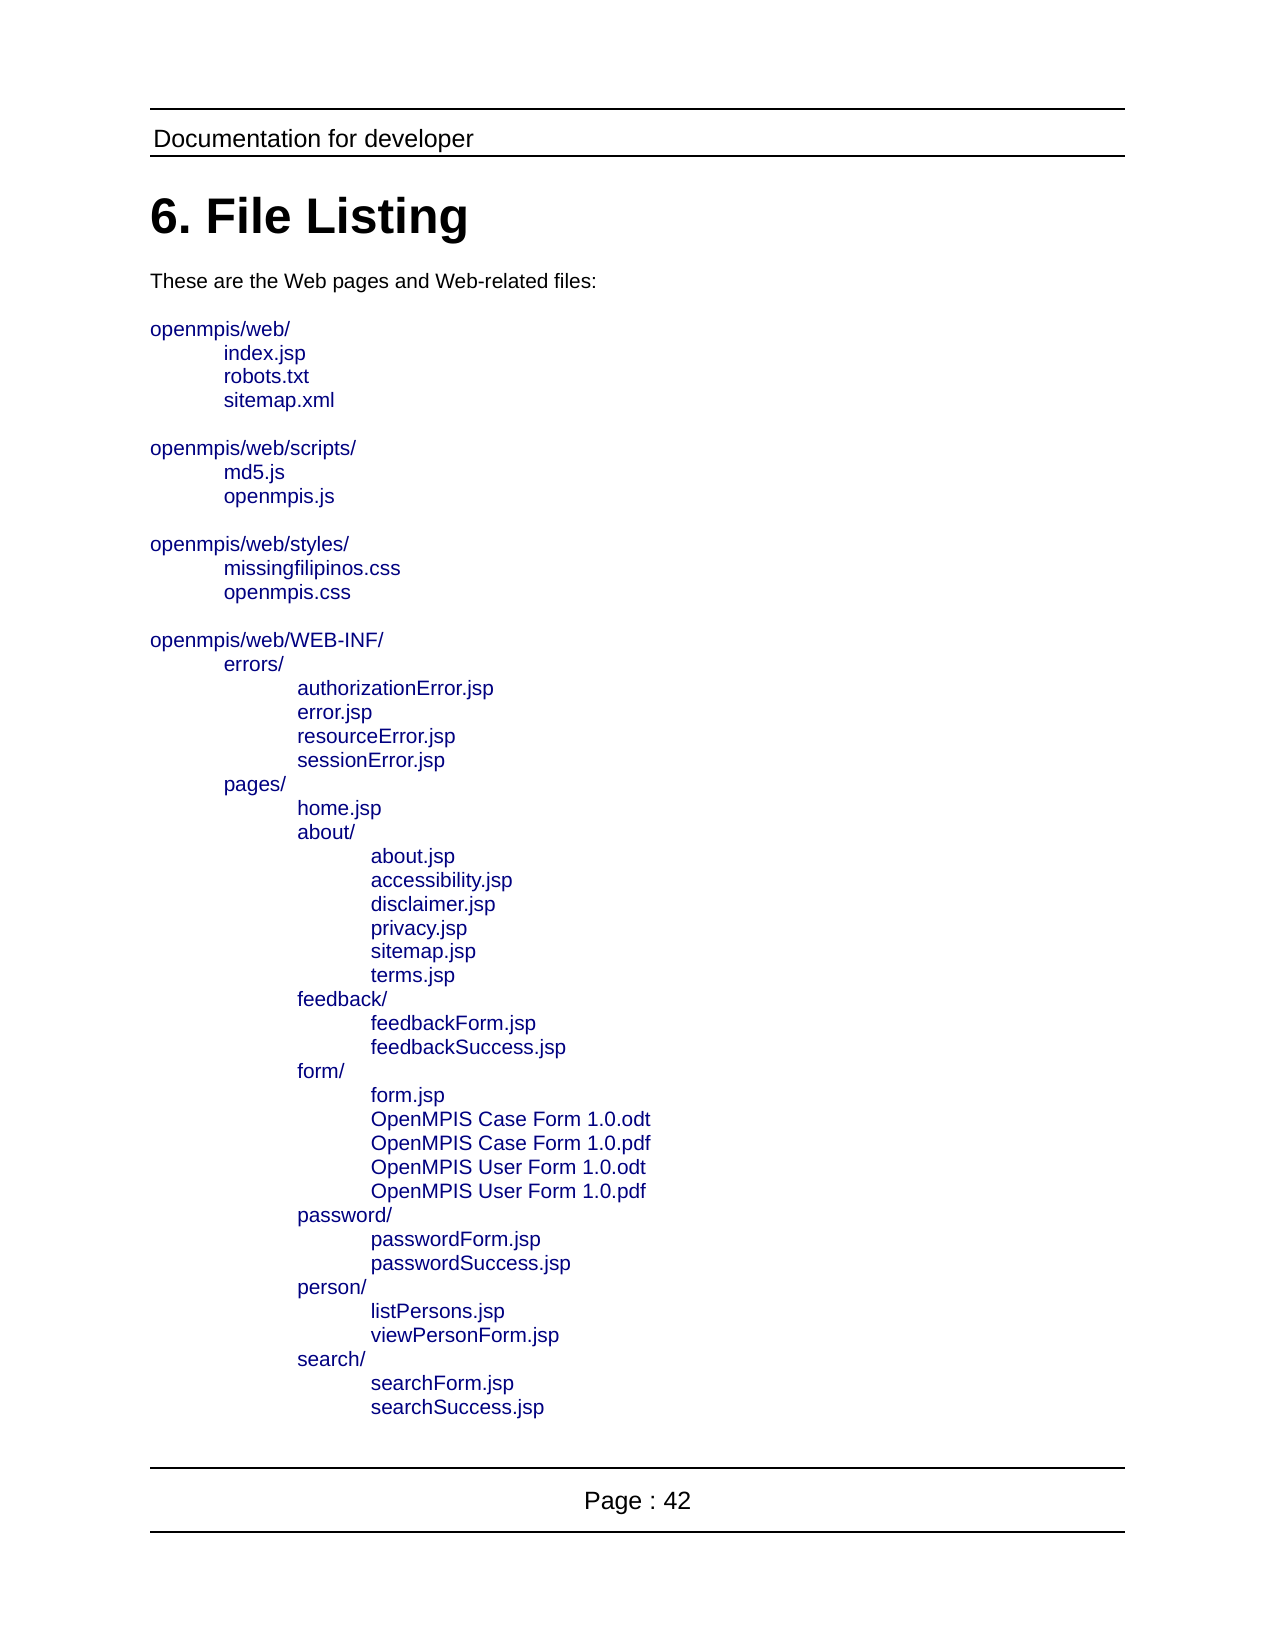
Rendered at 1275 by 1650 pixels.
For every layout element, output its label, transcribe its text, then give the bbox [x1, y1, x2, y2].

text privacy.jsp [150, 915, 1125, 939]
text disclaimer.jsp [150, 891, 1125, 915]
text authorizationError.jsp [150, 676, 1125, 700]
text searchSuccess.jsp [150, 1394, 1125, 1418]
text openmpis/web/scripts/ [150, 436, 1125, 460]
text openmpis/web/WEB-INF/ [150, 628, 1125, 652]
text accessibility.jsp [150, 867, 1125, 891]
text OpenMPIS User Form 1.0.pdf [150, 1179, 1125, 1203]
text resourceError.jsp [150, 724, 1125, 748]
text missingfilipinos.css [150, 556, 1125, 580]
text md5.js [150, 460, 1125, 484]
text form/ [150, 1059, 1125, 1083]
text OpenMPIS Case Form 1.0.pdf [150, 1131, 1125, 1155]
text viewPersonForm.jsp [150, 1323, 1125, 1347]
text error.jsp [150, 700, 1125, 724]
text listPersons.jsp [150, 1299, 1125, 1323]
text robots.txt [150, 364, 1125, 388]
text sitemap.xml [150, 388, 1125, 412]
text 6. File Listing [150, 187, 1125, 244]
text searchForm.jsp [150, 1371, 1125, 1394]
text feedbackSuccess.jsp [150, 1035, 1125, 1059]
text OpenMPIS User Form 1.0.odt [150, 1155, 1125, 1179]
text errors/ [150, 652, 1125, 676]
text about.jsp [150, 843, 1125, 867]
text sessionError.jsp [150, 748, 1125, 772]
text feedback/ [150, 987, 1125, 1011]
text OpenMPIS Case Form 1.0.odt [150, 1107, 1125, 1131]
text about/ [150, 819, 1125, 843]
text password/ [150, 1203, 1125, 1227]
text passwordForm.jsp [150, 1227, 1125, 1251]
text openmpis/web/styles/ [150, 532, 1125, 556]
text These are the Web pages and Web-related files: [150, 268, 1125, 292]
text form.jsp [150, 1083, 1125, 1107]
text index.jsp [150, 340, 1125, 364]
text person/ [150, 1275, 1125, 1299]
text feedbackForm.jsp [150, 1011, 1125, 1035]
text terms.jsp [150, 963, 1125, 987]
text pages/ [150, 772, 1125, 796]
text home.jsp [150, 796, 1125, 819]
text passwordSuccess.jsp [150, 1251, 1125, 1275]
text openmpis.js [150, 484, 1125, 508]
text sitemap.jsp [150, 939, 1125, 963]
text openmpis/web/ [150, 316, 1125, 340]
text search/ [150, 1347, 1125, 1371]
text openmpis.css [150, 580, 1125, 604]
